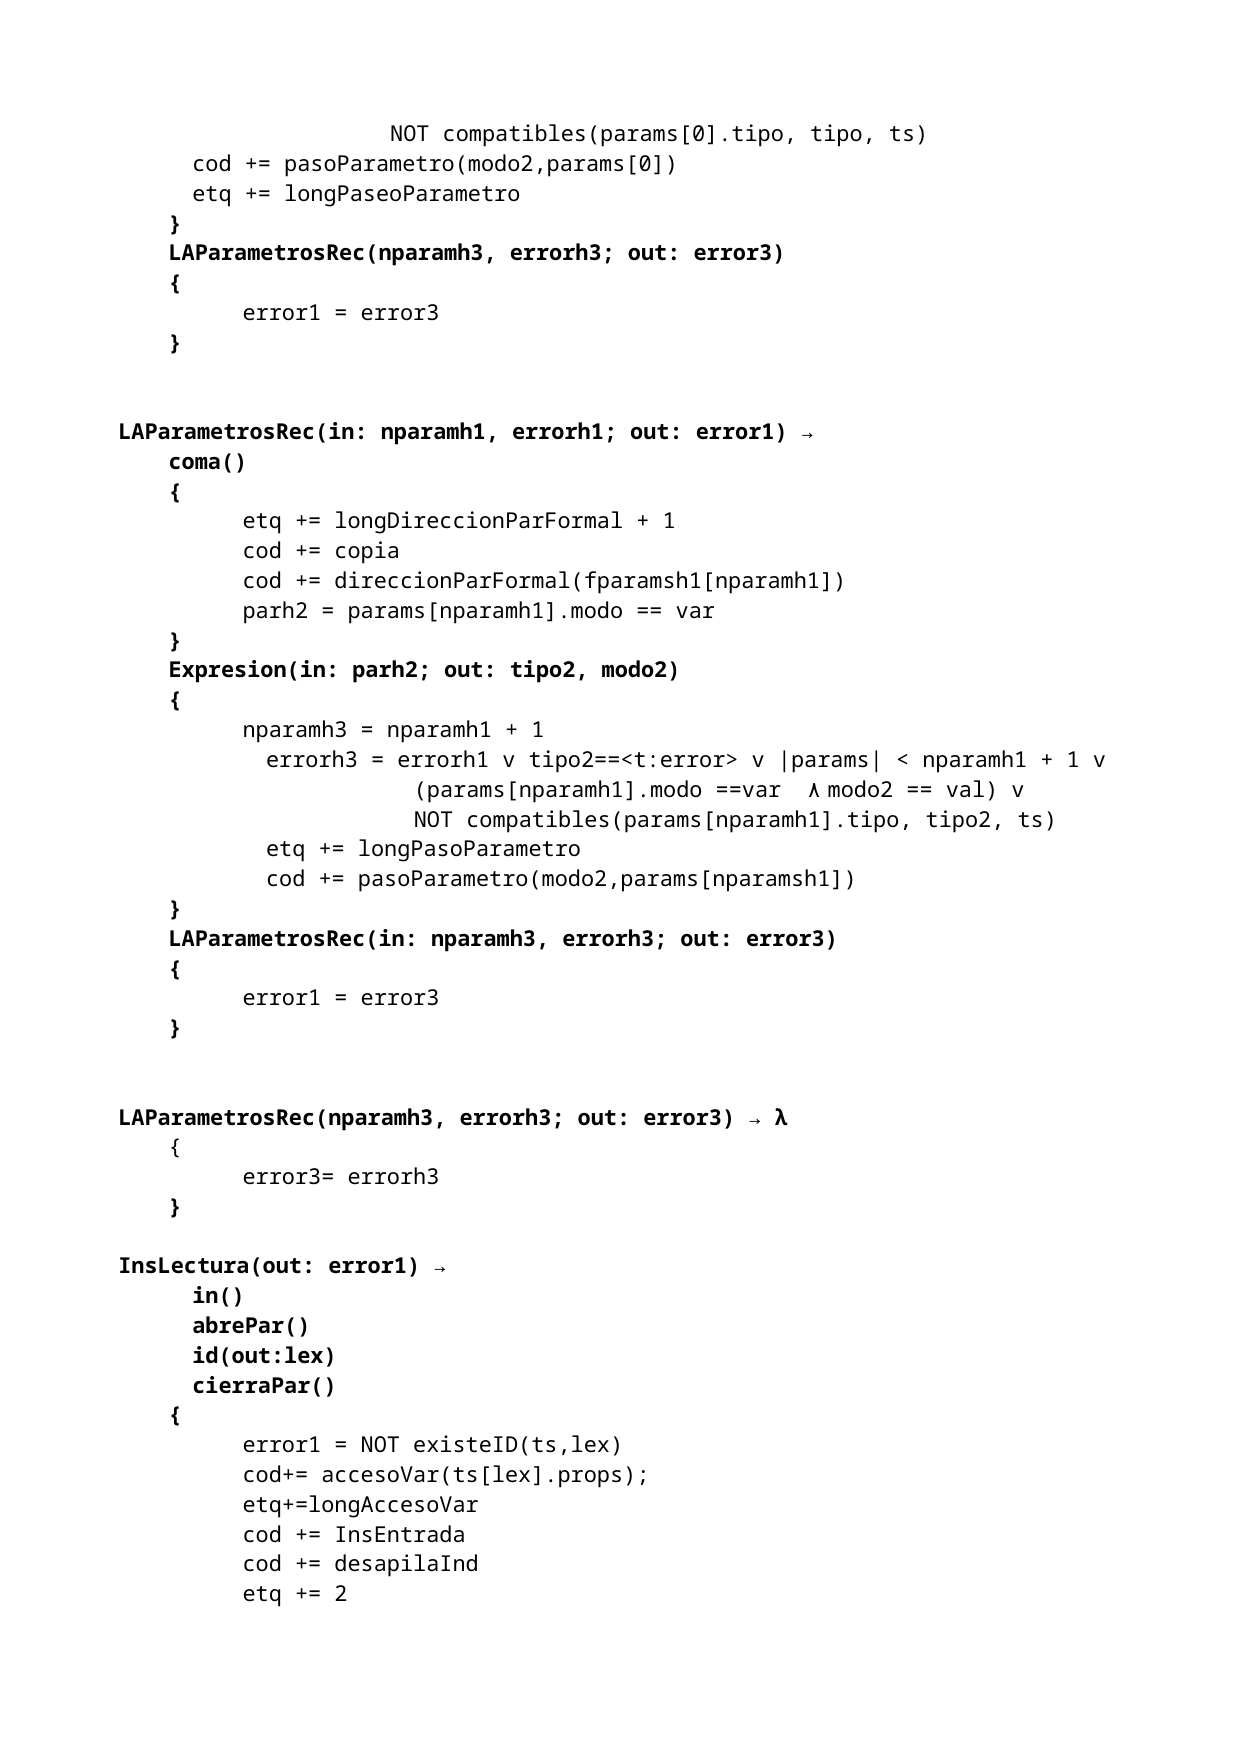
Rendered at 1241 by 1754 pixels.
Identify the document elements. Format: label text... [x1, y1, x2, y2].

text { [168, 684, 1122, 714]
text LAParametrosRec(in: nparamh1, errorh1; out: error1) → [118, 416, 1122, 446]
text (params[nparamh1].modo ==var ٨ modo2 == val) v [118, 773, 1122, 803]
text etq += 2 [168, 1578, 1122, 1608]
text error1 = error3 [168, 982, 1122, 1012]
text id(out:lex) [118, 1340, 1122, 1369]
text etq += longPasoParametro [118, 833, 1122, 863]
text Expresion(in: parh2; out: tipo2, modo2) [168, 654, 1122, 684]
text } [168, 893, 1122, 923]
text error3= errorh3 [168, 1161, 1122, 1191]
text etq += longDireccionParFormal + 1 [168, 505, 1122, 535]
text error1 = NOT existeID(ts,lex) [168, 1429, 1122, 1459]
text nparamh3 = nparamh1 + 1 [168, 714, 1122, 744]
text cod += copia [168, 535, 1122, 565]
text { [168, 267, 1122, 297]
text LAParametrosRec(in: nparamh3, errorh3; out: error3) [168, 923, 1122, 952]
text parh2 = params[nparamh1].modo == var [168, 595, 1122, 624]
text NOT compatibles(params[nparamh1].tipo, tipo2, ts) [118, 803, 1122, 833]
text cod+= accesoVar(ts[lex].props); [168, 1459, 1122, 1489]
text } [168, 1191, 1122, 1221]
text } [168, 207, 1122, 237]
text { [168, 1399, 1122, 1429]
text cod += InsEntrada [168, 1518, 1122, 1548]
text { [168, 476, 1122, 505]
text error1 = error3 [168, 297, 1122, 327]
text NOT compatibles(params[0].tipo, tipo, ts) [168, 118, 1122, 148]
text cod += direccionParFormal(fparamsh1[nparamh1]) [168, 565, 1122, 595]
text etq += longPaseoParametro [118, 178, 1122, 207]
text etq+=longAccesoVar [168, 1489, 1122, 1518]
text } [168, 1012, 1122, 1042]
text LAParametrosRec(nparamh3, errorh3; out: error3) → λ [118, 1101, 1122, 1131]
text cod += pasoParametro(modo2,params[0]) [118, 148, 1122, 178]
text { [168, 1131, 1122, 1161]
text cod += desapilaInd [168, 1548, 1122, 1578]
text errorh3 = errorh1 v tipo2==<t:error> v |params| < nparamh1 + 1 v [118, 744, 1122, 773]
text abrePar() [118, 1310, 1122, 1340]
text InsLectura(out: error1) → [118, 1250, 1122, 1280]
text in() [118, 1280, 1122, 1310]
text cod += pasoParametro(modo2,params[nparamsh1]) [118, 863, 1122, 893]
text } [168, 327, 1122, 356]
text cierraPar() [118, 1369, 1122, 1399]
text } [168, 624, 1122, 654]
text coma() [118, 446, 1122, 476]
text { [168, 952, 1122, 982]
text LAParametrosRec(nparamh3, errorh3; out: error3) [168, 237, 1122, 267]
